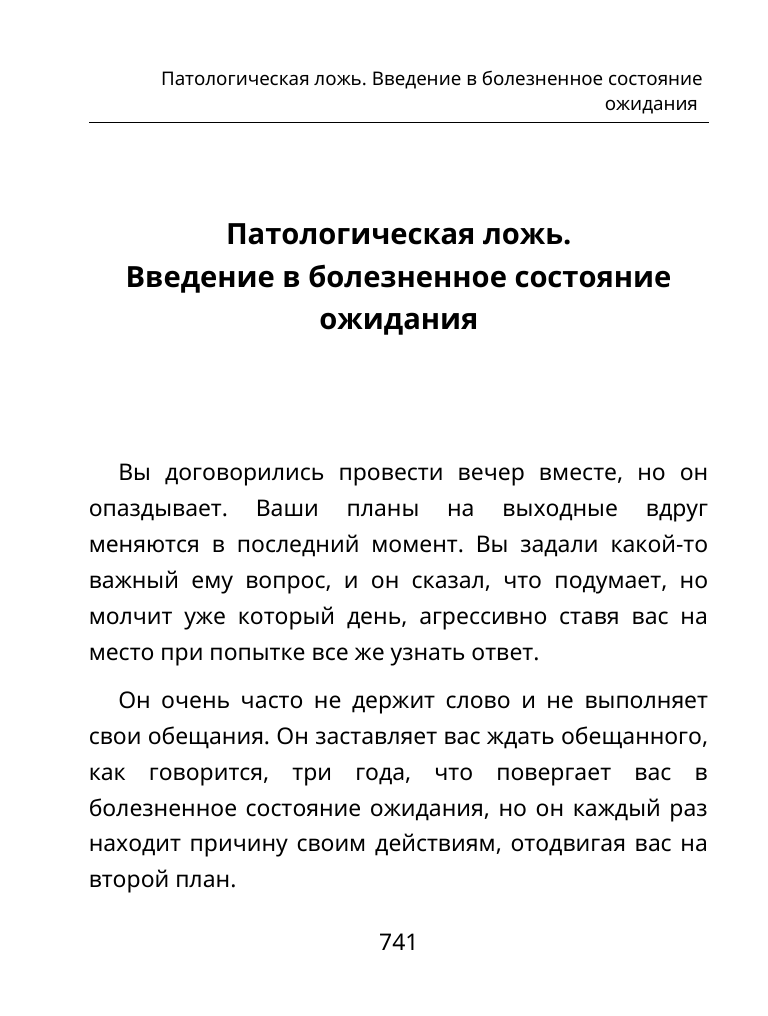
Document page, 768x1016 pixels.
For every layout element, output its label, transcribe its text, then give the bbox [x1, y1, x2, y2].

text Вы договорились провести вечер вместе, но он опаздывает. Ваши планы на выходные вдруг меняются в последний момент. Вы задали какой-то важный ему вопрос, и он сказал, что подумает, но молчит уже который день, агрессивно ставя вас на место при попытке все же узнать ответ. [88, 456, 709, 667]
subtitle Патологическая ложь. Введение в болезненное состояние ожидания [88, 211, 709, 338]
text Он очень часто не держит слово и не выполняет свои обещания. Он заставляет вас ждать обещанного, как говорится, три года, что повергает вас в болезненное состояние ожидания, но он каждый раз находит причину своим действиям, отодвигая вас на второй план. [88, 684, 709, 894]
